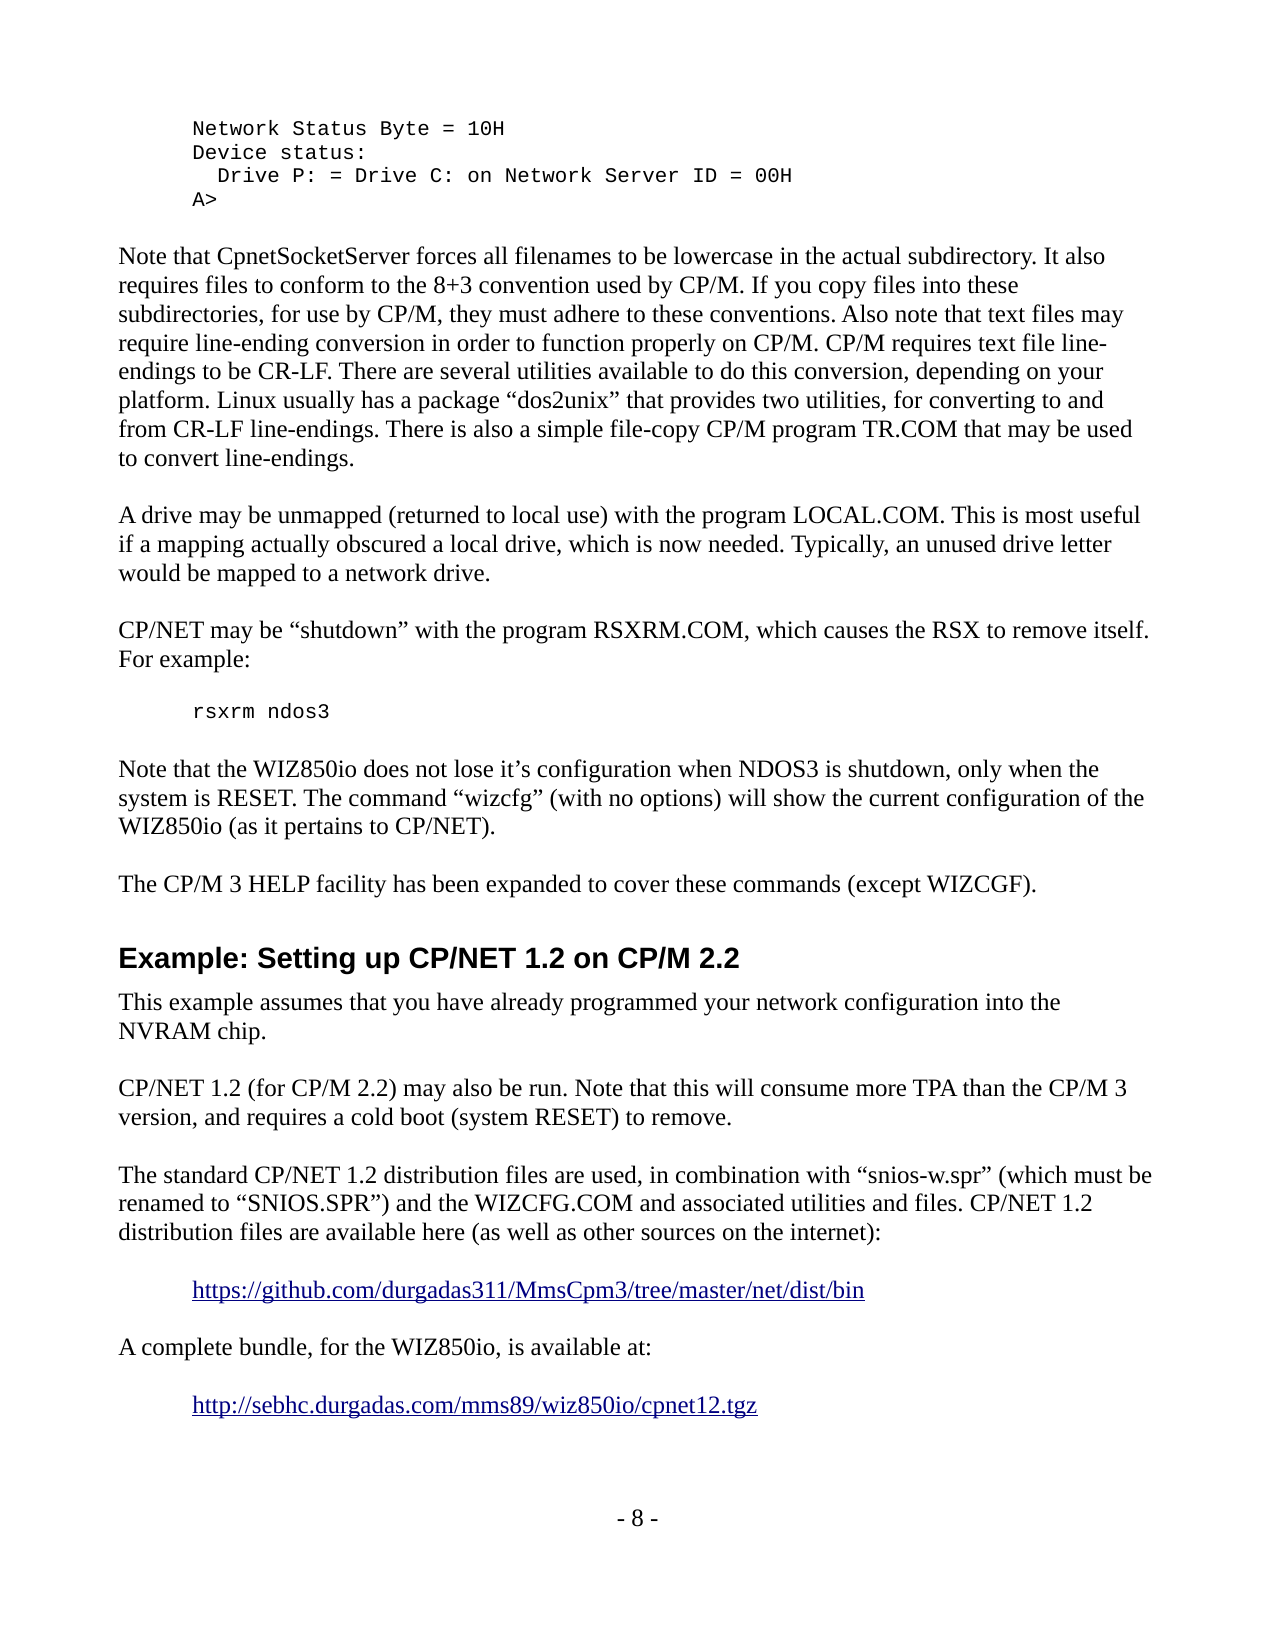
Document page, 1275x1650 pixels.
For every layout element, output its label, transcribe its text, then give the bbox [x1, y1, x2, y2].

text Drive P: = Drive C: on Network Server ID = 00H [192, 165, 1157, 189]
text rsxrm ndos3 [192, 701, 1157, 725]
text Note that CpnetSocketServer forces all filenames to be lowercase in the actual subdirectory. It also requires files to conform to the 8+3 convention used by CP/M. If you copy files into these subdirectories, for use by CP/M, they must adhere to these conventions. Also note that text files may require line-ending conversion in order to function properly on CP/M. CP/M requires text file line-endings to be CR-LF. There are several utilities available to do this conversion, depending on your platform. Linux usually has a package “dos2unix” that provides two utilities, for converting to and from CR-LF line-endings. There is also a simple file-copy CP/M program TR.COM that may be used to convert line-endings. [118, 241, 1157, 471]
text CP/NET 1.2 (for CP/M 2.2) may also be run. Note that this will consume more TPA than the CP/M 3 version, and requires a cold boot (system RESET) to remove. [118, 1073, 1157, 1131]
text A drive may be unmapped (returned to local use) with the program LOCAL.COM. This is most useful if a mapping actually obscured a local drive, which is now needed. Typically, an unused drive letter would be mapped to a network drive. [118, 500, 1157, 586]
text This example assumes that you have already programmed your network configuration into the NVRAM chip. [118, 987, 1157, 1045]
subtitle Example: Setting up CP/NET 1.2 on CP/M 2.2 [118, 941, 1157, 975]
text Note that the WIZ850io does not lose it’s configuration when NDOS3 is shutdown, only when the system is RESET. The command “wizcfg” (with no options) will show the current configuration of the WIZ850io (as it pertains to CP/NET). [118, 754, 1157, 840]
text https://github.com/durgadas311/MmsCpm3/tree/master/net/dist/bin [192, 1275, 1157, 1303]
text CP/NET may be “shutdown” with the program RSXRM.COM, which causes the RSX to remove itself. For example: [118, 615, 1157, 673]
text http://sebhc.durgadas.com/mms89/wiz850io/cpnet12.tgz [192, 1390, 1157, 1418]
text A> [192, 189, 1157, 213]
text The CP/M 3 HELP facility has been expanded to cover these commands (except WIZCGF). [118, 869, 1157, 898]
text Device status: [192, 142, 1157, 165]
text A complete bundle, for the WIZ850io, is available at: [118, 1332, 1157, 1361]
text The standard CP/NET 1.2 distribution files are used, in combination with “snios-w.spr” (which must be renamed to “SNIOS.SPR”) and the WIZCFG.COM and associated utilities and files. CP/NET 1.2 distribution files are available here (as well as other sources on the internet): [118, 1160, 1157, 1246]
text Network Status Byte = 10H [192, 118, 1157, 142]
